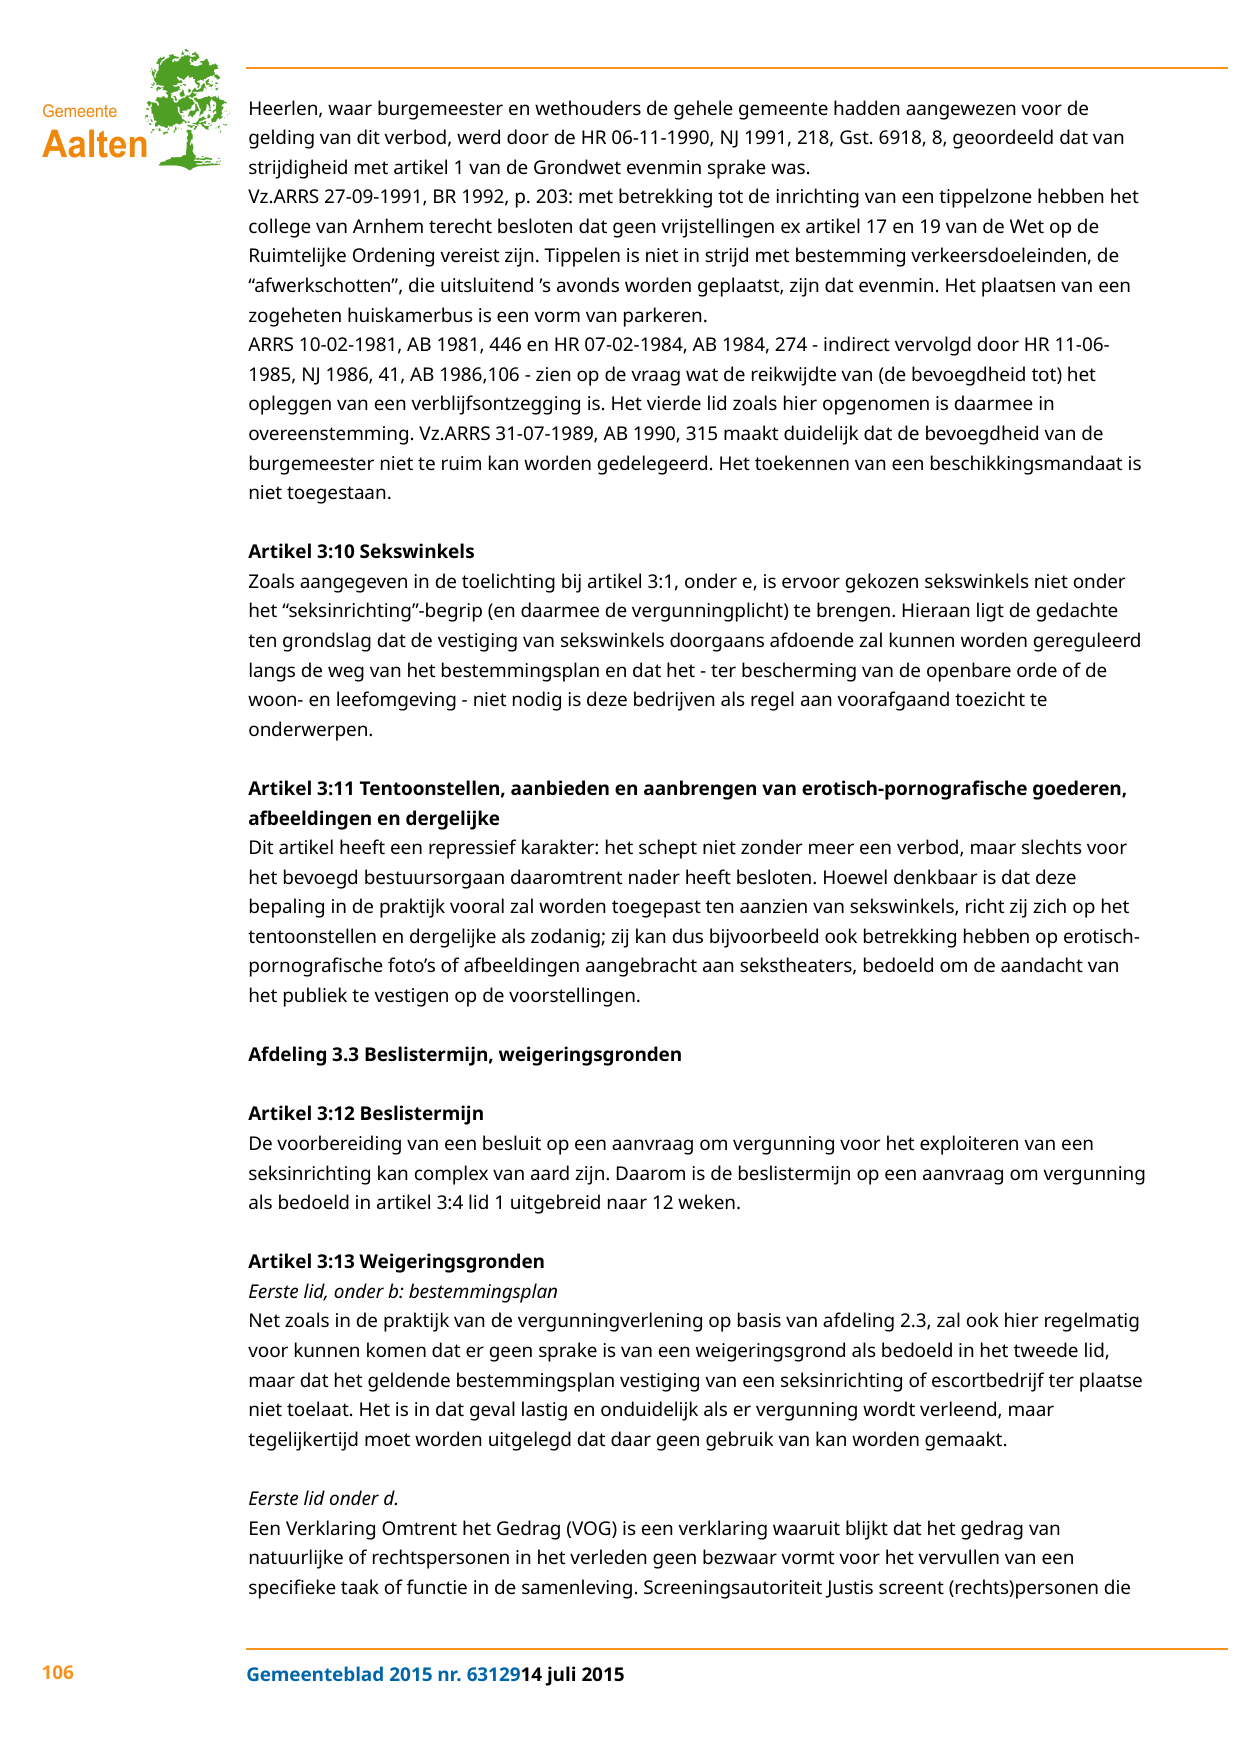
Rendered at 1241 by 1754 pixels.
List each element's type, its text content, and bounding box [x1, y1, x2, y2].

text ARRS 10-02-1981, AB 1981, 446 en HR 07-02-1984, AB 1984, 274 - indirect vervolgd door HR 11-06-1985, NJ 1986, 41, AB 1986,106 - zien op de vraag wat de reikwijdte van (de bevoegdheid tot) het opleggen van een verblijfsontzegging is. Het vierde lid zoals hier opgenomen is daarmee in overeenstemming. Vz.ARRS 31-07-1989, AB 1990, 315 maakt duidelijk dat de bevoegdheid van de burgemeester niet te ruim kan worden gedelegeerd. Het toekennen van een beschikkingsmandaat is niet toegestaan. [248, 331, 1152, 505]
text Eerste lid onder d. [248, 1485, 1152, 1511]
text Vz.ARRS 27-09-1991, BR 1992, p. 203: met betrekking tot de inrichting van een tippelzone hebben het college van Arnhem terecht besloten dat geen vrijstellingen ex artikel 17 en 19 van de Wet op de Ruimtelijke Ordening vereist zijn. Tippelen is niet in strijd met bestemming verkeersdoeleinden, de “afwerkschotten”, die uitsluitend ’s avonds worden geplaatst, zijn dat evenmin. Het plaatsen van een zogeheten huiskamerbus is een vorm van parkeren. [248, 183, 1152, 328]
text De voorbereiding van een besluit op een aanvraag om vergunning voor het exploiteren van een seksinrichting kan complex van aard zijn. Daarom is de beslistermijn op een aanvraag om vergunning als bedoeld in artikel 3:4 lid 1 uitgebreid naar 12 weken. [248, 1130, 1152, 1215]
text Een Verklaring Omtrent het Gedrag (VOG) is een verklaring waaruit blijkt dat het gedrag van natuurlijke of rechtspersonen in het verleden geen bezwaar vormt voor het vervullen van een specifieke taak of functie in de samenleving. Screeningsautoriteit Justis screent (rechts)personen die [248, 1515, 1152, 1600]
text Artikel 3:11 Tentoonstellen, aanbieden en aanbrengen van erotisch-pornografische goederen, afbeeldingen en dergelijke [248, 775, 1152, 831]
text Artikel 3:10 Sekswinkels [248, 538, 1152, 564]
text Eerste lid, onder b: bestemmingsplan [248, 1278, 1152, 1304]
text Dit artikel heeft een repressief karakter: het schept niet zonder meer een verbod, maar slechts voor het bevoegd bestuursorgaan daaromtrent nader heeft besloten. Hoewel denkbaar is dat deze bepaling in de praktijk vooral zal worden toegepast ten aanzien van sekswinkels, richt zij zich op het tentoonstellen en dergelijke als zodanig; zij kan dus bijvoorbeeld ook betrekking hebben op erotisch-pornografische foto’s of afbeeldingen aangebracht aan sekstheaters, bedoeld om de aandacht van het publiek te vestigen op de voorstellingen. [248, 834, 1152, 1008]
text Net zoals in de praktijk van de vergunningverlening op basis van afdeling 2.3, zal ook hier regelmatig voor kunnen komen dat er geen sprake is van een weigeringsgrond als bedoeld in het tweede lid, maar dat het geldende bestemmingsplan vestiging van een seksinrichting of escortbedrijf ter plaatse niet toelaat. Het is in dat geval lastig en onduidelijk als er vergunning wordt verleend, maar tegelijkertijd moet worden uitgelegd dat daar geen gebruik van kan worden gemaakt. [248, 1308, 1152, 1452]
picture [41, 47, 231, 172]
text Zoals aangegeven in de toelichting bij artikel 3:1, onder e, is ervoor gekozen sekswinkels niet onder het “seksinrichting”-begrip (en daarmee de vergunningplicht) te brengen. Hieraan ligt de gedachte ten grondslag dat de vestiging van sekswinkels doorgaans afdoende zal kunnen worden gereguleerd langs de weg van het bestemmingsplan en dat het - ter bescherming van de openbare orde of de woon- en leefomgeving - niet nodig is deze bedrijven als regel aan voorafgaand toezicht te onderwerpen. [248, 568, 1152, 742]
text Afdeling 3.3 Beslistermijn, weigeringsgronden [248, 1041, 1152, 1067]
text Artikel 3:12 Beslistermijn [248, 1101, 1152, 1126]
text Heerlen, waar burgemeester en wethouders de gehele gemeente hadden aangewezen voor de gelding van dit verbod, werd door de HR 06-11-1990, NJ 1991, 218, Gst. 6918, 8, geoordeeld dat van strijdigheid met artikel 1 van de Grondwet evenmin sprake was. [248, 95, 1152, 180]
text Artikel 3:13 Weigeringsgronden [248, 1248, 1152, 1274]
